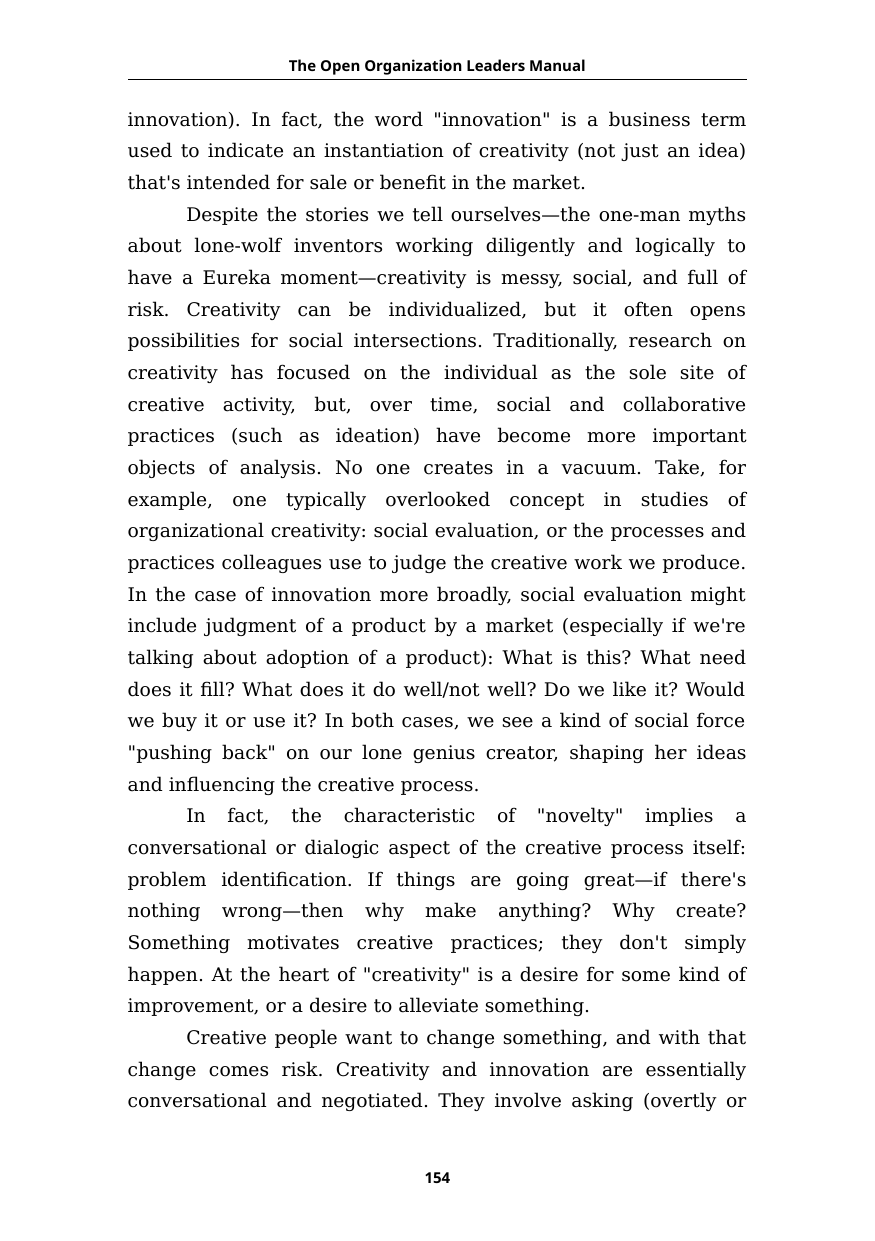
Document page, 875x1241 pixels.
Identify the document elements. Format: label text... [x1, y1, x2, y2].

text Despite the stories we tell ourselves—the one-man myths about lone-wolf inventors working diligently and logically to have a Eureka moment—creativity is messy, social, and full of risk. Creativity can be individualized, but it often opens possibilities for social intersections. Traditionally, research on creativity has focused on the individual as the sole site of creative activity, but, over time, social and collaborative practices (such as ideation) have become more important objects of analysis. No one creates in a vacuum. Take, for example, one typically overlooked concept in studies of organizational creativity: social evaluation, or the processes and practices colleagues use to judge the creative work we produce. In the case of innovation more broadly, social evaluation might include judgment of a product by a market (especially if we're talking about adoption of a product): What is this? What need does it fill? What does it do well/not well? Do we like it? Would we buy it or use it? In both cases, we see a kind of social force "pushing back" on our lone genius creator, shaping her ideas and influencing the creative process. [127, 204, 747, 796]
text In fact, the characteristic of "novelty" implies a conversational or dialogic aspect of the creative process itself: problem identification. If things are going great—if there's nothing wrong—then why make anything? Why create? Something motivates creative practices; they don't simply happen. At the heart of "creativity" is a desire for some kind of improvement, or a desire to alleviate something. [127, 805, 747, 1017]
text Creative people want to change something, and with that change comes risk. Creativity and innovation are essentially conversational and negotiated. They involve asking (overtly or [127, 1027, 747, 1112]
text innovation). In fact, the word "innovation" is a business term used to indicate an instantiation of creativity (not just an idea) that's intended for sale or benefit in the market. [127, 109, 747, 194]
